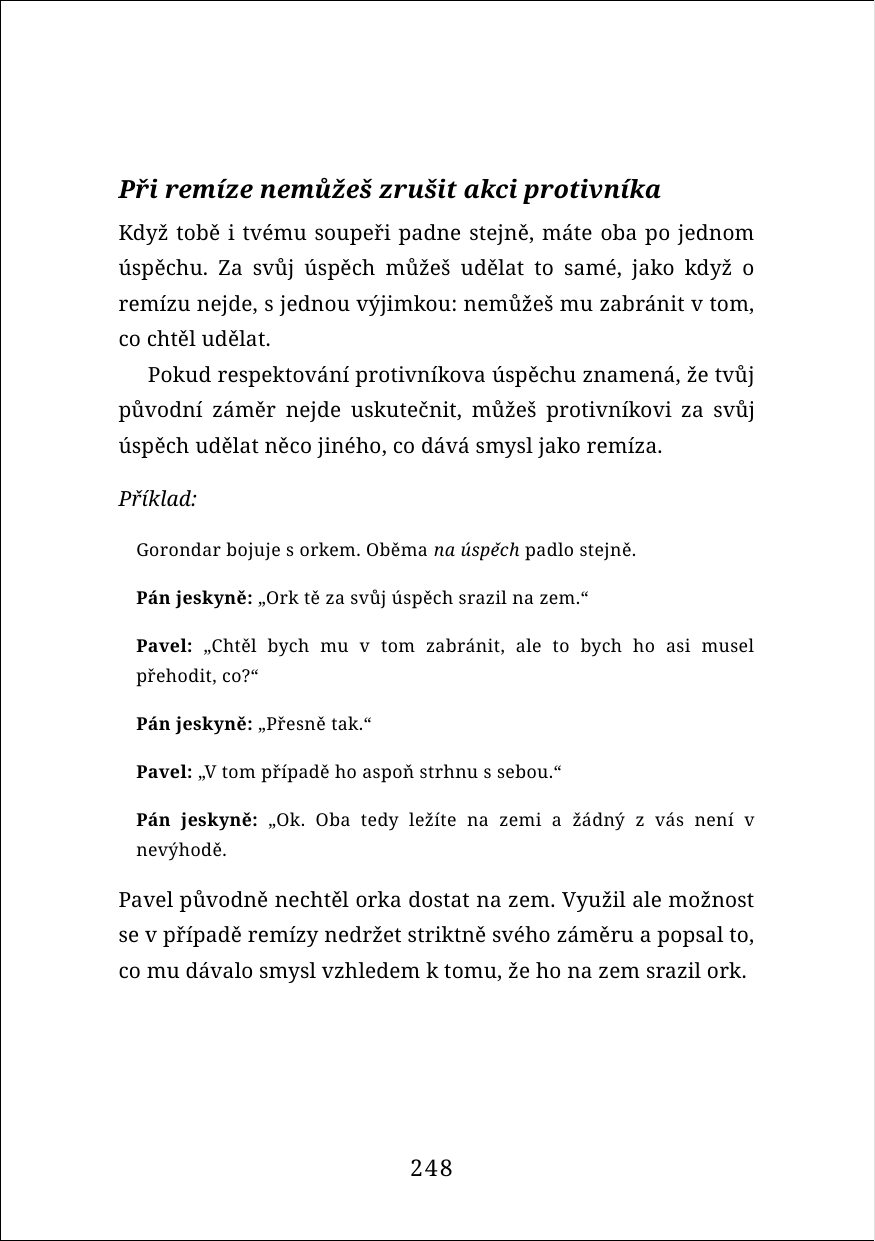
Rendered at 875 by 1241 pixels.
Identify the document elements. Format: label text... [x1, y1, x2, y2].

text Když tobě i tvému soupeři padne stejně, máte oba po jednom úspěchu. Za svůj úspěch můžeš udělat to samé, jako když o remízu nejde, s jednou výjimkou: nemůžeš mu zabránit v tom, co chtěl udělat. Pokud respektování protivníkova úspěchu znamená, že tvůj původní záměr nejde uskutečnit, můžeš protivníkovi za svůj úspěch udělat něco jiného, co dává smysl jako remíza. [118, 218, 756, 459]
text Pavel původně nechtěl orka dostat na zem. Využil ale možnost se v případě remízy nedržet striktně svého záměru a popsal to, co mu dávalo smysl vzhledem k tomu, že ho na zem srazil ork. [118, 885, 756, 984]
text Pán jeskyně: „Ork tě za svůj úspěch srazil na zem.“ [136, 585, 756, 609]
text Příklad: [118, 484, 756, 512]
text Pavel: „V tom případě ho aspoň strhnu s sebou.“ [136, 759, 756, 783]
text Pán jeskyně: „Ok. Oba tedy ležíte na zemi a žádný z vás není v nevýhodě. [136, 807, 756, 861]
text Gorondar bojuje s orkem. Oběma na úspěch padlo stejně. [136, 537, 756, 561]
subtitle Při remíze nemůžeš zrušit akci protivníka [118, 172, 756, 206]
text Pavel: „Chtěl bych mu v tom zabránit, ale to bych ho asi musel přehodit, co?“ [136, 633, 756, 687]
text Pán jeskyně: „Přesně tak.“ [136, 711, 756, 735]
